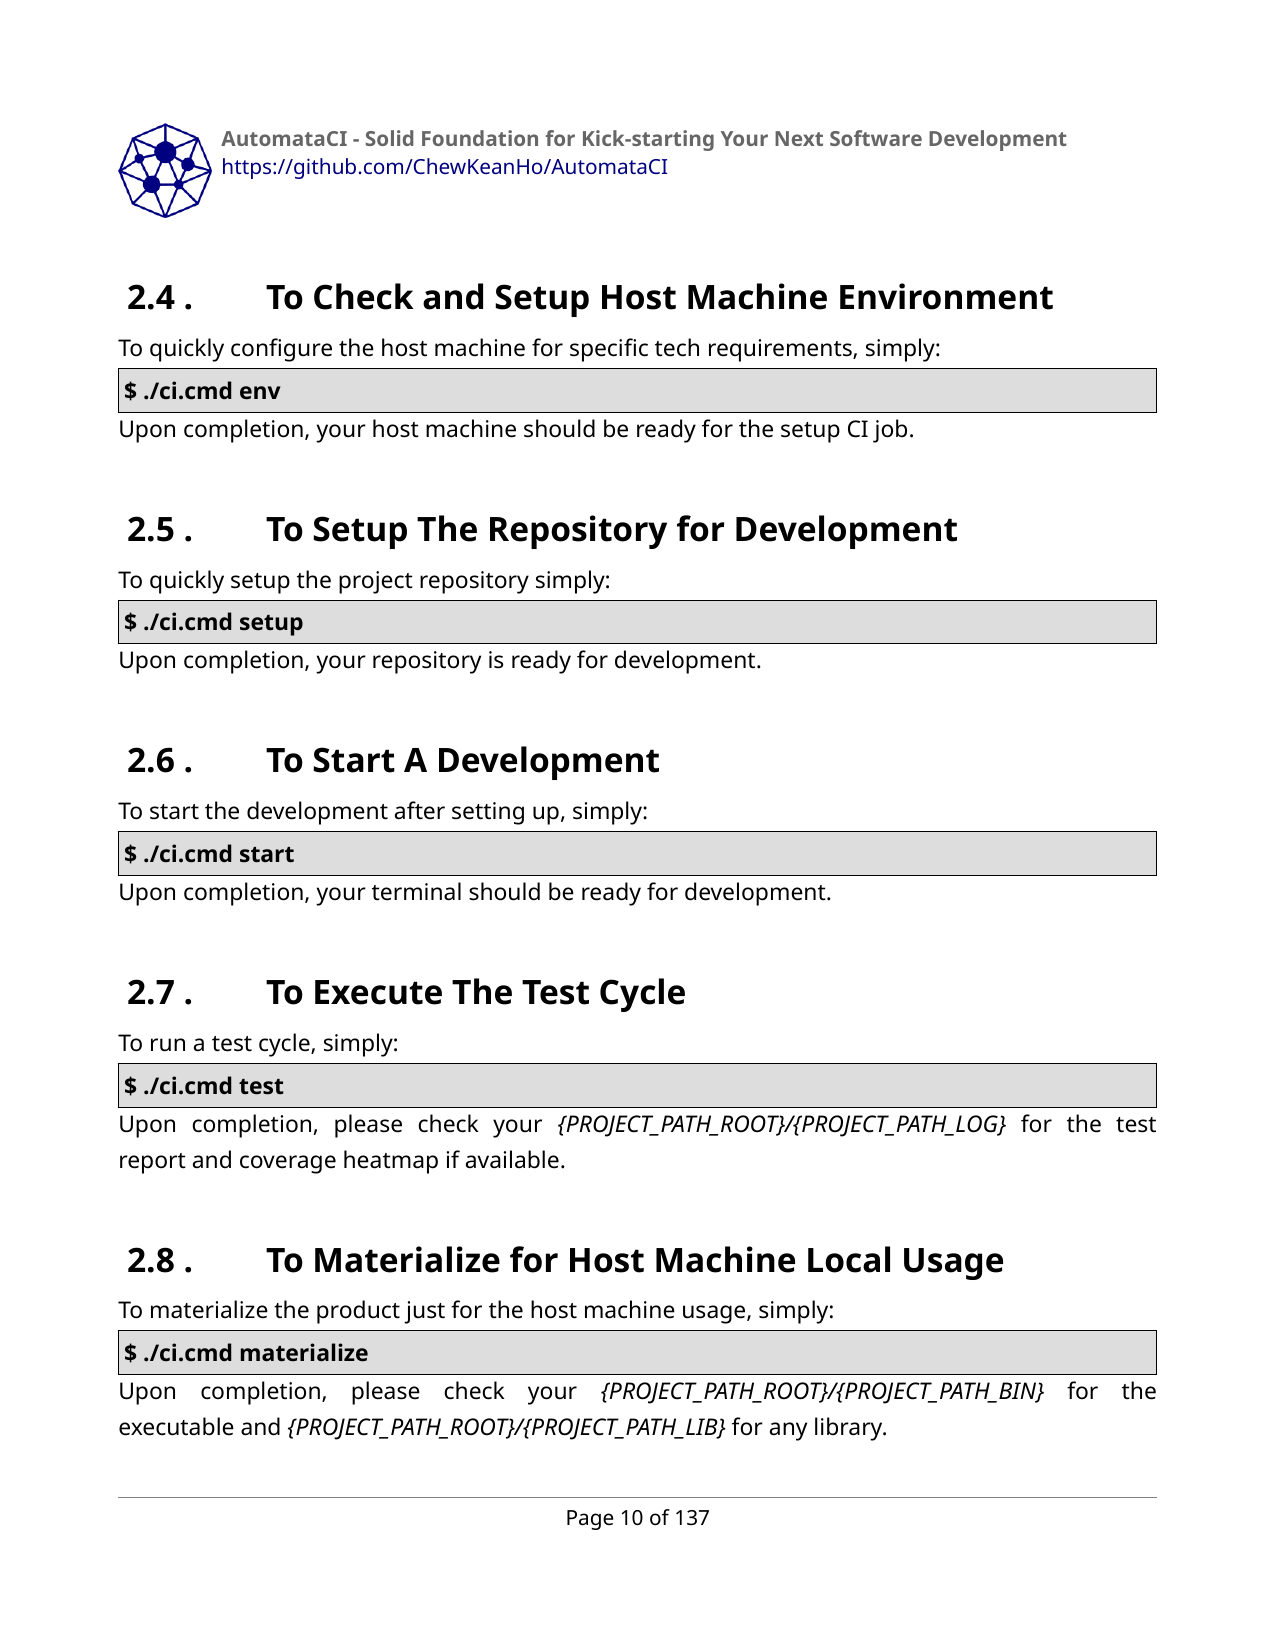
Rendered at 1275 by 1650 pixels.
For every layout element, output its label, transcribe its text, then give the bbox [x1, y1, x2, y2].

text Upon completion, your repository is ready for development. [118, 644, 1157, 676]
text To quickly setup the project repository simply: [118, 563, 1157, 595]
table_header $ ./ci.cmd test [119, 1064, 1156, 1107]
text To run a test cycle, simply: [118, 1027, 1157, 1058]
table_header $ ./ci.cmd setup [119, 601, 1156, 643]
subtitle To Start A Development [118, 737, 1157, 783]
table_header $ ./ci.cmd start [119, 832, 1156, 875]
subtitle To Execute The Test Cycle [118, 969, 1157, 1014]
table_header $ ./ci.cmd materialize [119, 1331, 1156, 1374]
text Upon completion, please check your {PROJECT_PATH_ROOT}/{PROJECT_PATH_BIN} for the executable and {PROJECT_PATH_ROOT}/{PROJECT_PATH_LIB} for any library. [118, 1375, 1157, 1442]
text To quickly configure the host machine for specific tech requirements, simply: [118, 332, 1157, 363]
text To start the development after setting up, simply: [118, 795, 1157, 826]
text To materialize the product just for the host machine usage, simply: [118, 1294, 1157, 1326]
text Upon completion, please check your {PROJECT_PATH_ROOT}/{PROJECT_PATH_LOG} for the test report and coverage heatmap if available. [118, 1108, 1157, 1175]
text Upon completion, your terminal should be ready for development. [118, 876, 1157, 907]
text Upon completion, your host machine should be ready for the setup CI job. [118, 413, 1157, 444]
table_header $ ./ci.cmd env [119, 369, 1156, 412]
picture [118, 123, 212, 218]
subtitle To Setup The Repository for Development [118, 505, 1157, 551]
subtitle To Check and Setup Host Machine Environment [118, 274, 1157, 319]
subtitle To Materialize for Host Machine Local Usage [118, 1236, 1157, 1282]
